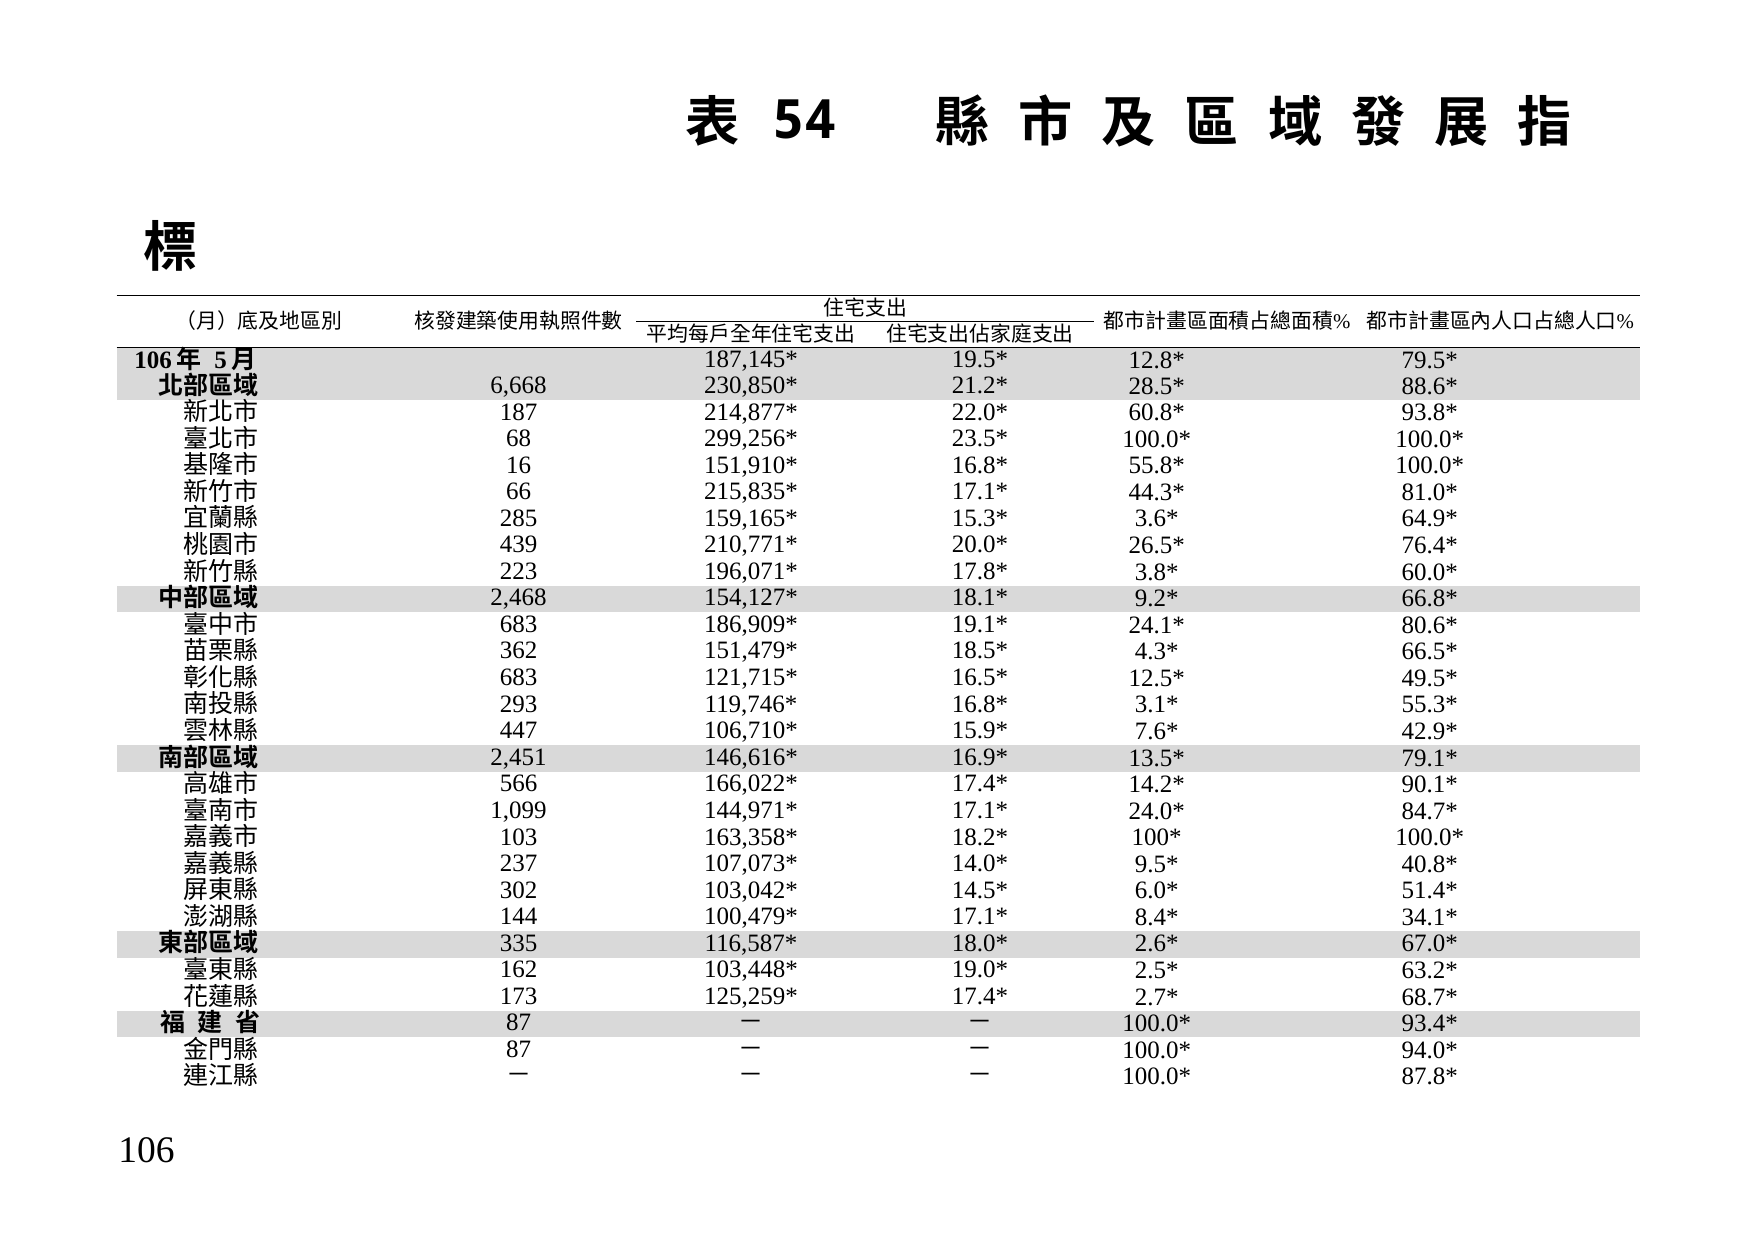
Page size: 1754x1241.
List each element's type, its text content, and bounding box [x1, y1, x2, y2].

table_cell 4.3* [1094, 639, 1360, 666]
table_cell 3.6* [1094, 506, 1360, 533]
table_cell 63.2* [1360, 958, 1640, 984]
table_cell 新北市 [117, 400, 400, 426]
table_cell 68.7* [1360, 984, 1640, 1011]
table_cell 66.8* [1360, 586, 1640, 612]
table_cell 107,073* [636, 851, 865, 878]
table_cell 100.0* [1360, 453, 1640, 479]
table_cell 106年 5月 [117, 348, 400, 373]
table_cell 東部區域 [117, 931, 400, 958]
table_cell 16.8* [865, 692, 1094, 719]
table_cell 88.6* [1360, 373, 1640, 400]
table_cell 51.4* [1360, 878, 1640, 904]
table_cell 2.7* [1094, 984, 1360, 1011]
table_cell 79.1* [1360, 745, 1640, 772]
table_cell 連江縣 [117, 1064, 400, 1091]
table_cell 28.5* [1094, 373, 1360, 400]
table_cell 68 [400, 426, 636, 453]
table_cell 嘉義縣 [117, 851, 400, 878]
table_cell 119,746* [636, 692, 865, 719]
table_cell 100.0* [1094, 1038, 1360, 1064]
table_cell 64.9* [1360, 506, 1640, 533]
table_cell 106,710* [636, 719, 865, 745]
table_cell 125,259* [636, 984, 865, 1011]
table_cell 151,910* [636, 453, 865, 479]
table_cell 22.0* [865, 400, 1094, 426]
table_cell 100.0* [1094, 1064, 1360, 1091]
table_cell 12.8* [1094, 348, 1360, 373]
table_cell 嘉義市 [117, 825, 400, 851]
table_cell 186,909* [636, 613, 865, 639]
table_cell 14.2* [1094, 772, 1360, 798]
table_cell 6,668 [400, 373, 636, 400]
table_cell 新竹市 [117, 480, 400, 506]
table_cell 16.9* [865, 745, 1094, 772]
table_cell 2,468 [400, 586, 636, 612]
table_cell 80.6* [1360, 613, 1640, 639]
table_cell 澎湖縣 [117, 905, 400, 931]
table_cell 146,616* [636, 745, 865, 772]
table_cell 94.0* [1360, 1038, 1640, 1064]
table_cell 15.3* [865, 506, 1094, 533]
table_cell 金門縣 [117, 1038, 400, 1064]
table_cell 116,587* [636, 931, 865, 958]
table_cell 17.1* [865, 480, 1094, 506]
table_cell 439 [400, 533, 636, 559]
table_cell 福 建 省 [117, 1011, 400, 1037]
table_cell 17.8* [865, 559, 1094, 586]
subtitle 表54 縣市及區域發展指標 [128, 45, 1628, 295]
table_cell 2,451 [400, 745, 636, 772]
table_cell － [865, 1011, 1094, 1037]
table_cell 臺南市 [117, 798, 400, 825]
table_cell 雲林縣 [117, 719, 400, 745]
table_cell 中部區域 [117, 586, 400, 612]
table_cell 17.4* [865, 984, 1094, 1011]
table_cell 9.2* [1094, 586, 1360, 612]
table_header 核發建築使用執照件數 [400, 296, 636, 347]
table_cell 南部區域 [117, 745, 400, 772]
table_cell 196,071* [636, 559, 865, 586]
table_cell 100* [1094, 825, 1360, 851]
table_cell 花蓮縣 [117, 984, 400, 1011]
table_cell 159,165* [636, 506, 865, 533]
table_cell 93.8* [1360, 400, 1640, 426]
table_cell 93.4* [1360, 1011, 1640, 1037]
table_cell 9.5* [1094, 851, 1360, 878]
table_cell 42.9* [1360, 719, 1640, 745]
table_header 都市計畫區面積占總面積% [1094, 296, 1360, 347]
table_cell 87 [400, 1011, 636, 1037]
table_cell － [865, 1038, 1094, 1064]
table_cell 苗栗縣 [117, 639, 400, 666]
table_cell － [636, 1011, 865, 1037]
table_cell 21.2* [865, 373, 1094, 400]
table_cell 12.5* [1094, 666, 1360, 692]
table_cell 60.8* [1094, 400, 1360, 426]
table_cell 彰化縣 [117, 666, 400, 692]
table_cell 13.5* [1094, 745, 1360, 772]
table_cell 362 [400, 639, 636, 666]
table_cell 100,479* [636, 905, 865, 931]
table_cell 100.0* [1360, 426, 1640, 453]
table_cell 223 [400, 559, 636, 586]
table_cell 76.4* [1360, 533, 1640, 559]
table_cell 237 [400, 851, 636, 878]
table_cell 桃園市 [117, 533, 400, 559]
table_cell 683 [400, 613, 636, 639]
table_cell 293 [400, 692, 636, 719]
table_cell 24.0* [1094, 798, 1360, 825]
table_cell 44.3* [1094, 480, 1360, 506]
table_cell 60.0* [1360, 559, 1640, 586]
table_cell 447 [400, 719, 636, 745]
table_cell 24.1* [1094, 613, 1360, 639]
table_cell 2.5* [1094, 958, 1360, 984]
table_cell 6.0* [1094, 878, 1360, 904]
table_cell 16.5* [865, 666, 1094, 692]
table_header 住宅支出 [636, 296, 1094, 321]
table_cell 18.5* [865, 639, 1094, 666]
table_cell 16.8* [865, 453, 1094, 479]
table_cell 18.0* [865, 931, 1094, 958]
table_cell 臺東縣 [117, 958, 400, 984]
table_cell 8.4* [1094, 905, 1360, 931]
table_cell 187 [400, 400, 636, 426]
table_cell 121,715* [636, 666, 865, 692]
table_cell 南投縣 [117, 692, 400, 719]
table_cell [400, 348, 636, 373]
table_cell 335 [400, 931, 636, 958]
table_cell 173 [400, 984, 636, 1011]
table_cell 166,022* [636, 772, 865, 798]
table_cell 19.0* [865, 958, 1094, 984]
table_cell 87 [400, 1038, 636, 1064]
table_cell 103 [400, 825, 636, 851]
table_cell 100.0* [1094, 1011, 1360, 1037]
table_cell 34.1* [1360, 905, 1640, 931]
table_header （月）底及地區別 [117, 296, 400, 347]
table_cell 214,877* [636, 400, 865, 426]
table_cell 40.8* [1360, 851, 1640, 878]
table_cell 高雄市 [117, 772, 400, 798]
table_cell 55.3* [1360, 692, 1640, 719]
table_cell 215,835* [636, 480, 865, 506]
table_cell 基隆市 [117, 453, 400, 479]
table_cell 住宅支出佔家庭支出 [865, 322, 1094, 347]
table_cell 163,358* [636, 825, 865, 851]
table_cell 302 [400, 878, 636, 904]
table_cell 162 [400, 958, 636, 984]
table_cell 81.0* [1360, 480, 1640, 506]
table_cell 566 [400, 772, 636, 798]
table_cell 87.8* [1360, 1064, 1640, 1091]
table_cell 屏東縣 [117, 878, 400, 904]
table_cell 230,850* [636, 373, 865, 400]
table_cell － [400, 1064, 636, 1091]
table_cell 臺中市 [117, 613, 400, 639]
table_cell 17.4* [865, 772, 1094, 798]
table_cell 100.0* [1360, 825, 1640, 851]
table_cell 55.8* [1094, 453, 1360, 479]
table_cell 151,479* [636, 639, 865, 666]
table_cell － [865, 1064, 1094, 1091]
table_cell 23.5* [865, 426, 1094, 453]
table_cell 7.6* [1094, 719, 1360, 745]
table_cell 14.0* [865, 851, 1094, 878]
table_cell 187,145* [636, 348, 865, 373]
table_cell 285 [400, 506, 636, 533]
table_cell 宜蘭縣 [117, 506, 400, 533]
table_cell 15.9* [865, 719, 1094, 745]
table_cell 17.1* [865, 798, 1094, 825]
table_cell 3.8* [1094, 559, 1360, 586]
table_cell 144,971* [636, 798, 865, 825]
table_cell 19.1* [865, 613, 1094, 639]
table_cell 66 [400, 480, 636, 506]
table_cell 84.7* [1360, 798, 1640, 825]
table_cell 103,448* [636, 958, 865, 984]
table_cell 299,256* [636, 426, 865, 453]
table_cell － [636, 1038, 865, 1064]
table_cell 2.6* [1094, 931, 1360, 958]
table_cell － [636, 1064, 865, 1091]
table_cell 16 [400, 453, 636, 479]
table_cell 103,042* [636, 878, 865, 904]
table_cell 79.5* [1360, 348, 1640, 373]
table_cell 19.5* [865, 348, 1094, 373]
table_cell 683 [400, 666, 636, 692]
table_cell 17.1* [865, 905, 1094, 931]
table_cell 1,099 [400, 798, 636, 825]
table_cell 臺北市 [117, 426, 400, 453]
table_cell 3.1* [1094, 692, 1360, 719]
table_cell 210,771* [636, 533, 865, 559]
table_cell 26.5* [1094, 533, 1360, 559]
table_cell 67.0* [1360, 931, 1640, 958]
table_cell 北部區域 [117, 373, 400, 400]
table_cell 90.1* [1360, 772, 1640, 798]
table_cell 20.0* [865, 533, 1094, 559]
table_cell 144 [400, 905, 636, 931]
table_cell 154,127* [636, 586, 865, 612]
table_cell 18.2* [865, 825, 1094, 851]
table_header 都市計畫區內人口占總人口% [1360, 296, 1640, 347]
table_cell 平均每戶全年住宅支出 [636, 322, 865, 347]
table_cell 14.5* [865, 878, 1094, 904]
table_cell 66.5* [1360, 639, 1640, 666]
table_cell 100.0* [1094, 426, 1360, 453]
table_cell 18.1* [865, 586, 1094, 612]
table_cell 新竹縣 [117, 559, 400, 586]
table_cell 49.5* [1360, 666, 1640, 692]
